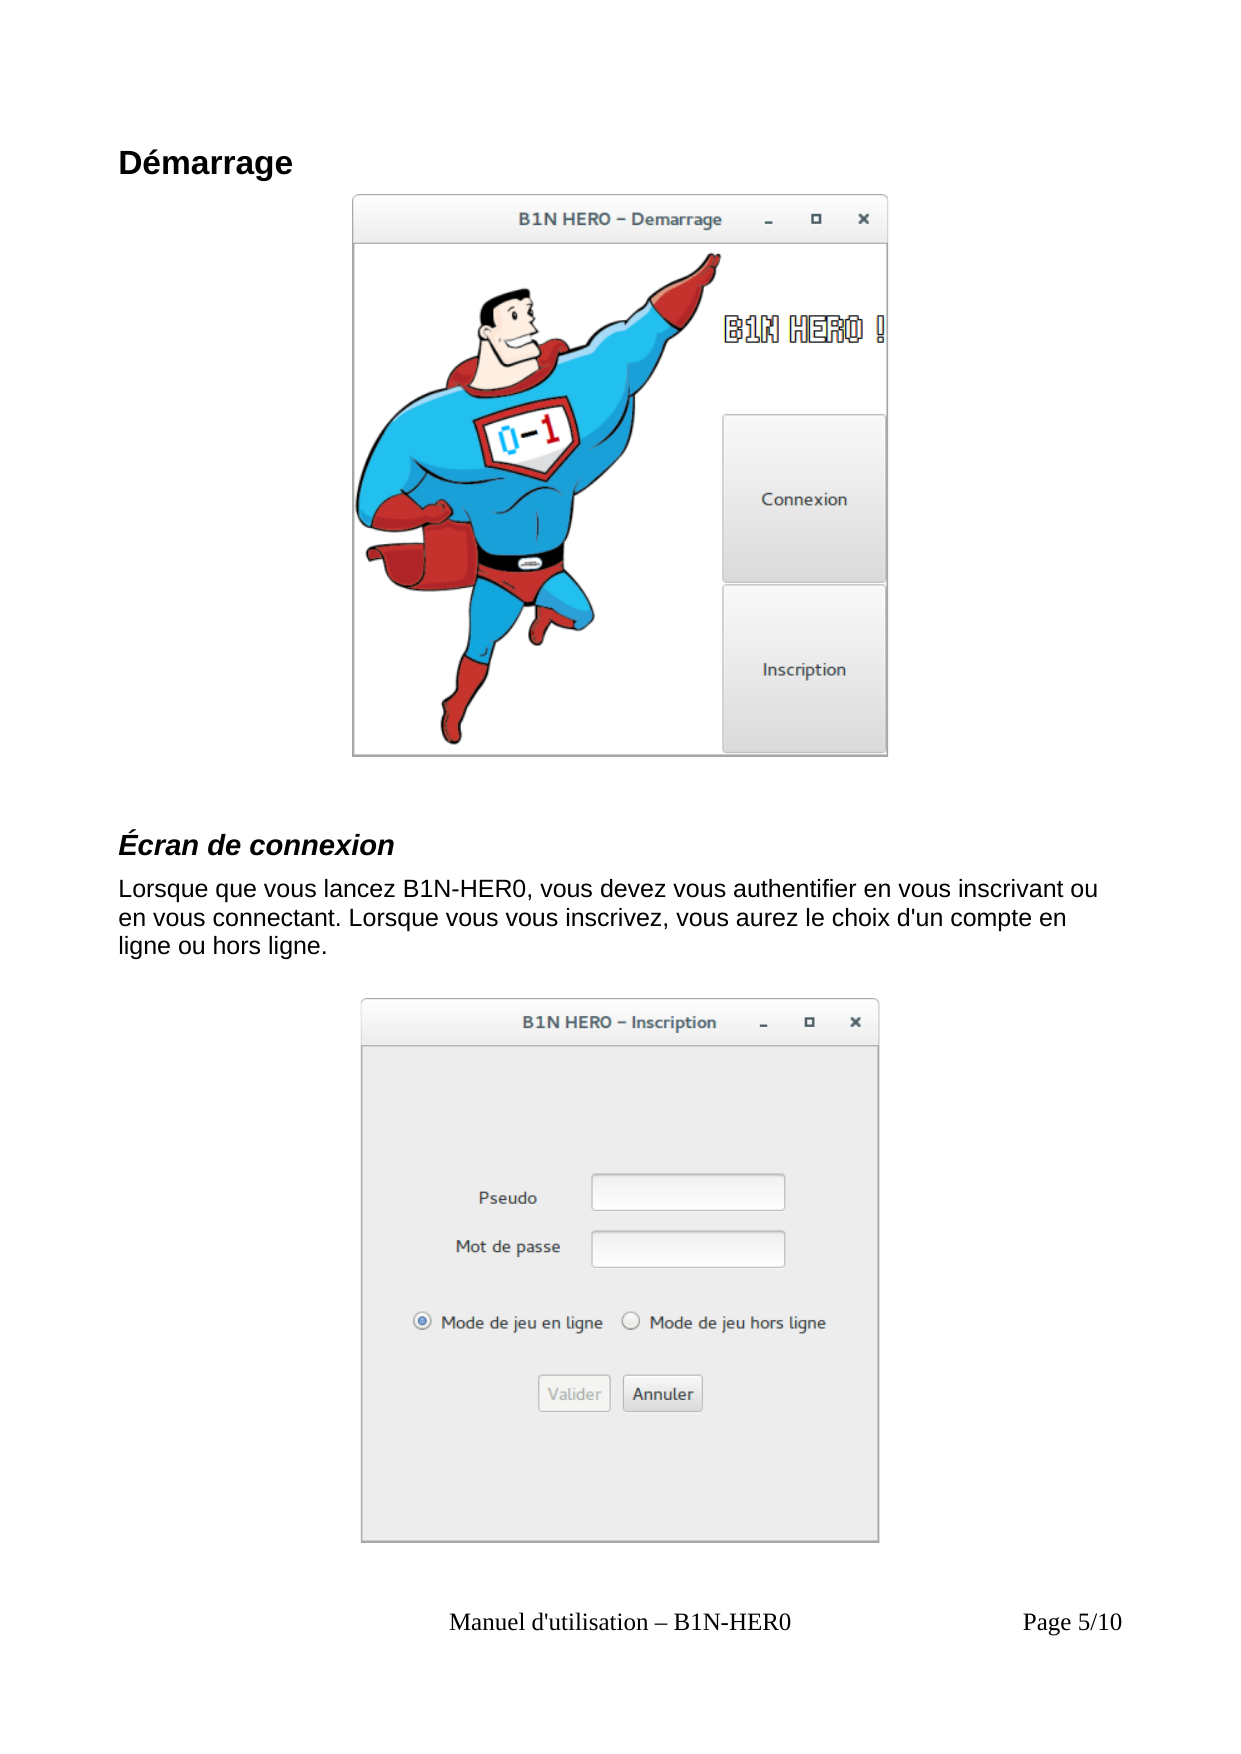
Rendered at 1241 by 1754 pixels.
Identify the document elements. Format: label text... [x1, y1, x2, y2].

subtitle Écran de connexion [118, 828, 1122, 861]
subtitle Démarrage [118, 143, 1122, 182]
picture [360, 998, 880, 1543]
text Lorsque que vous lancez B1N-HER0, vous devez vous authentifier en vous inscrivant ou en vous connectant. Lorsque vous vous inscrivez, vous aurez le choix d'un compte en ligne ou hors ligne. [118, 874, 1122, 960]
picture [352, 194, 889, 757]
